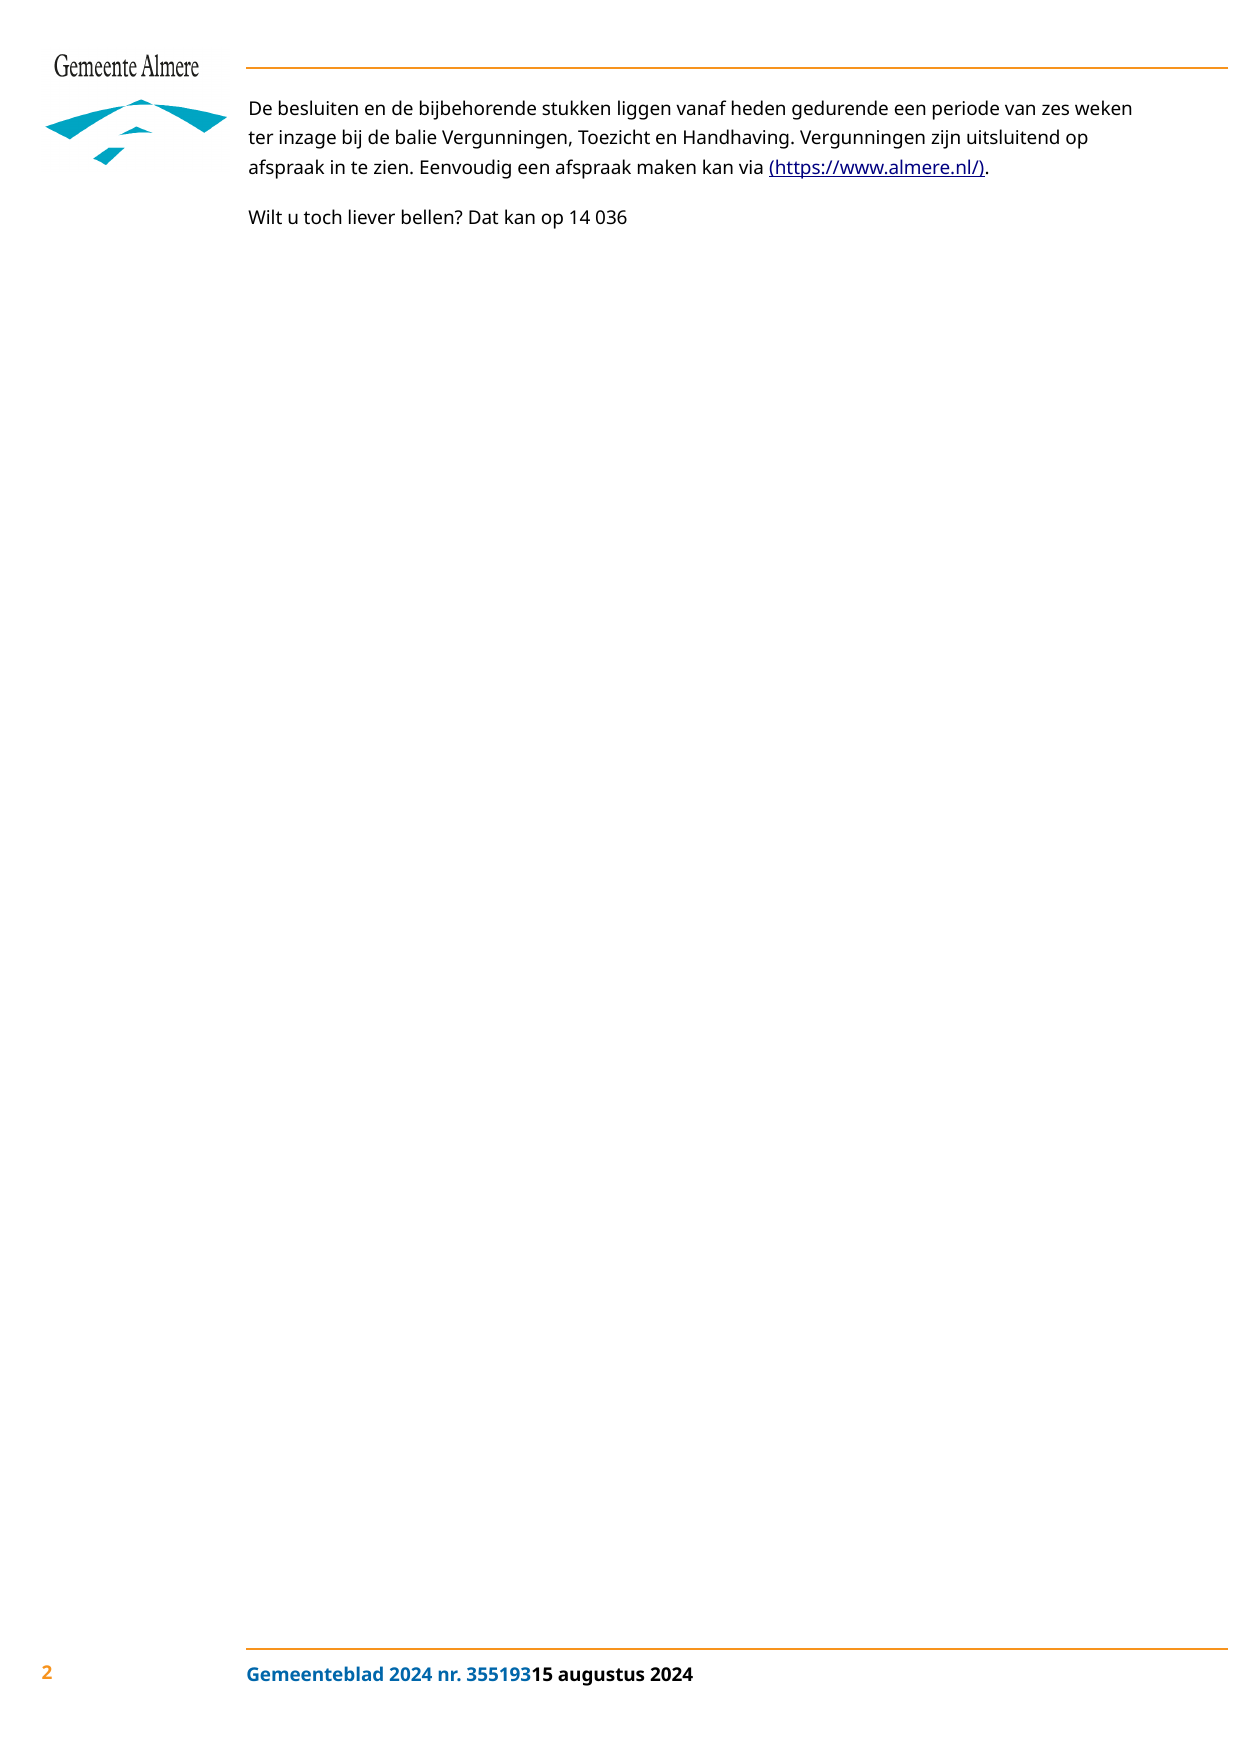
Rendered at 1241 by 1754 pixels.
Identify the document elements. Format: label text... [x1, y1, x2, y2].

text Wilt u toch liever bellen? Dat kan op 14 036 [248, 204, 1152, 230]
text De besluiten en de bijbehorende stukken liggen vanaf heden gedurende een periode van zes weken ter inzage bij de balie Vergunningen, Toezicht en Handhaving. Vergunningen zijn uitsluitend op afspraak in te zien. Eenvoudig een afspraak maken kan via (https://www.almere.nl/). [248, 95, 1152, 180]
picture [41, 47, 231, 172]
